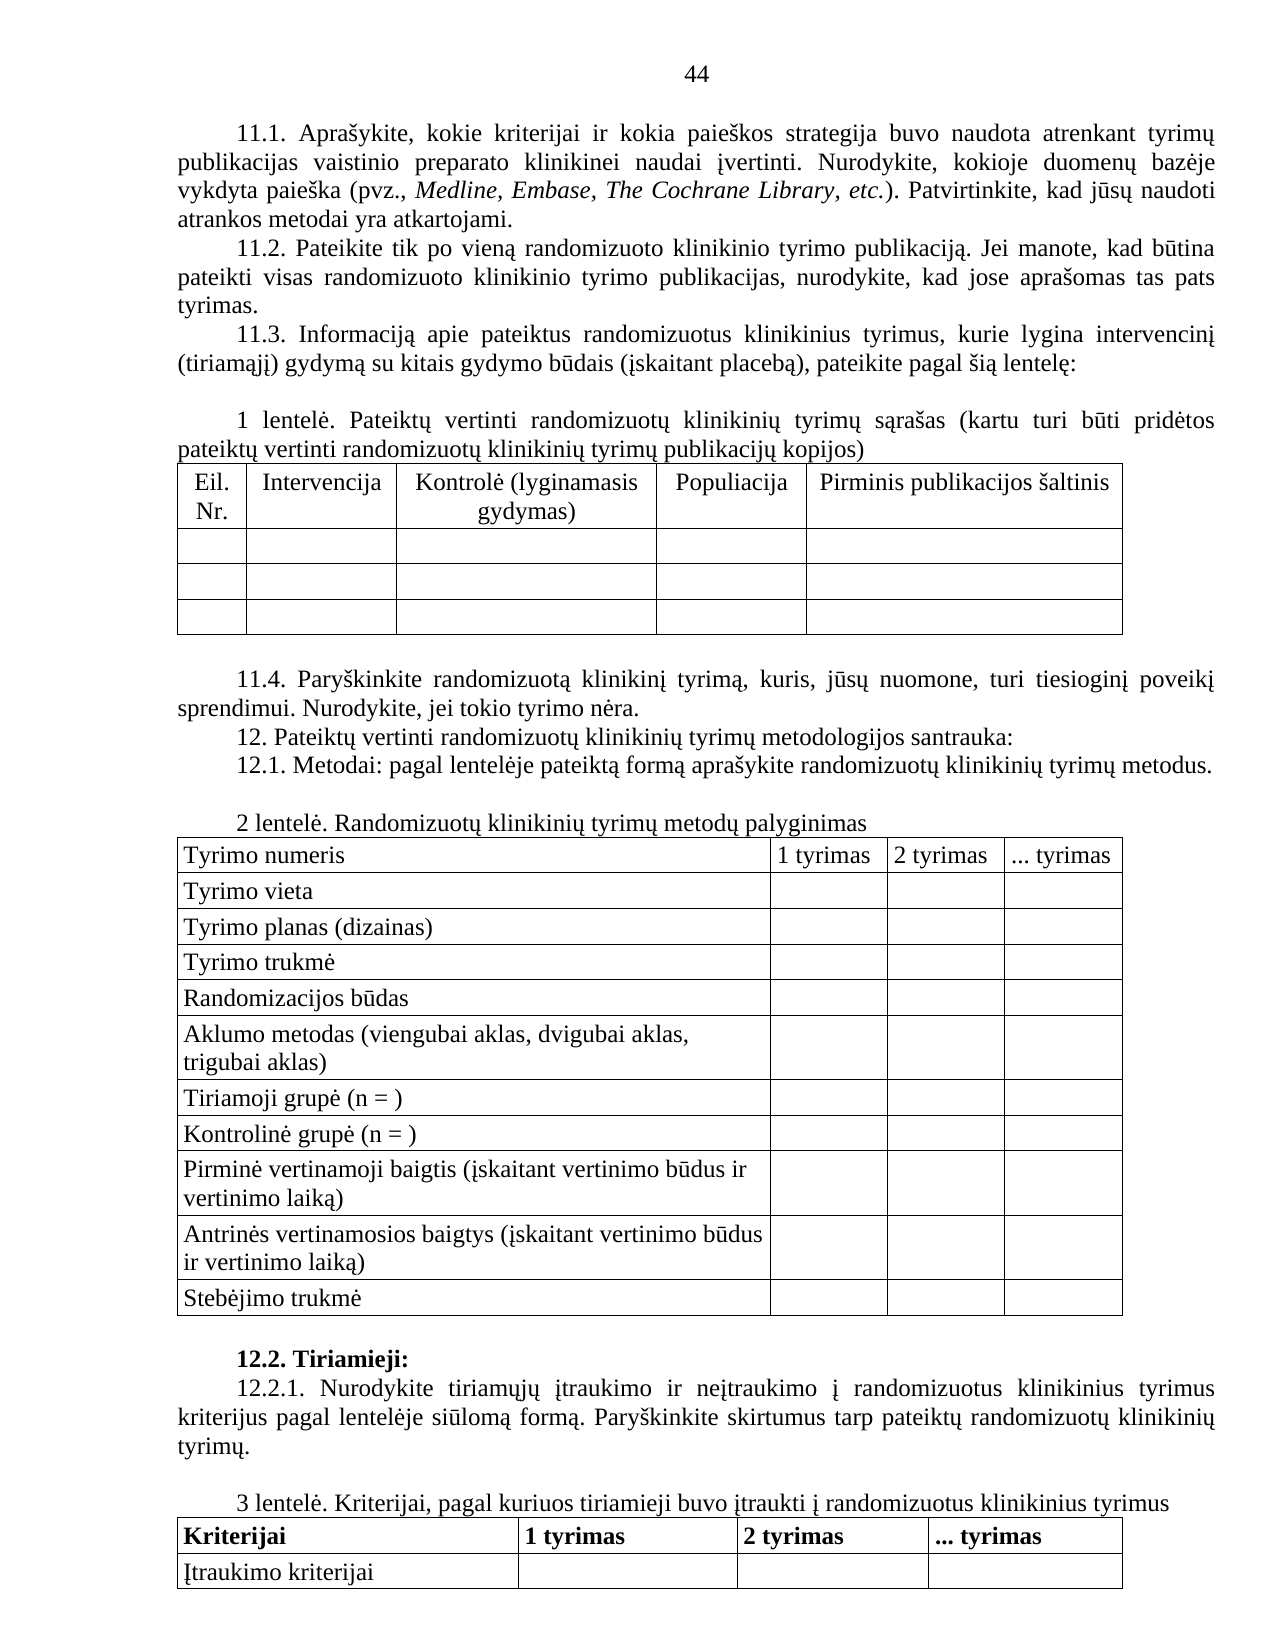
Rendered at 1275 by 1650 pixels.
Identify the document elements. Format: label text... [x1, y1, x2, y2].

table_cell [771, 1216, 887, 1279]
text 12. Pateiktų vertinti randomizuotų klinikinių tyrimų metodologijos santrauka: [177, 722, 1216, 750]
table_cell [178, 529, 246, 563]
table_header Eil. Nr. [178, 464, 246, 527]
table_cell [771, 873, 887, 908]
table_cell [888, 1280, 1004, 1315]
table_cell [771, 1280, 887, 1315]
text 1 lentelė. Pateiktų vertinti randomizuotų klinikinių tyrimų sąrašas (kartu turi būti pridėtos pateiktų vertinti randomizuotų klinikinių tyrimų publikacijų kopijos) [177, 406, 1216, 463]
table_cell [178, 564, 246, 599]
table_header Tyrimo numeris [178, 838, 770, 872]
table_cell [1005, 1216, 1122, 1279]
table_cell [888, 1116, 1004, 1150]
table_cell [178, 600, 246, 634]
table_cell [657, 600, 806, 634]
table_cell Įtraukimo kriterijai [178, 1554, 518, 1588]
table_cell [1005, 945, 1122, 979]
table_cell [888, 1151, 1004, 1215]
table_cell [888, 1080, 1004, 1115]
table_header 1 tyrimas [771, 838, 887, 872]
text 11.2. Pateikite tik po vieną randomizuoto klinikinio tyrimo publikaciją. Jei manote, kad būtina pateikti visas randomizuoto klinikinio tyrimo publikacijas, nurodykite, kad jose aprašomas tas pats tyrimas. [177, 233, 1216, 319]
table_cell [1005, 1280, 1122, 1315]
table_cell [771, 909, 887, 943]
table_header ... tyrimas [929, 1518, 1122, 1553]
table_header ... tyrimas [1005, 838, 1122, 872]
table_cell [888, 945, 1004, 979]
table_cell [247, 529, 396, 563]
table_cell Kontrolinė grupė (n = ) [178, 1116, 770, 1150]
table_cell [929, 1554, 1122, 1588]
table_cell Stebėjimo trukmė [178, 1280, 770, 1315]
table_cell [1005, 980, 1122, 1015]
table_cell [771, 945, 887, 979]
text 11.4. Paryškinkite randomizuotą klinikinį tyrimą, kuris, jūsų nuomone, turi tiesioginį poveikį sprendimui. Nurodykite, jei tokio tyrimo nėra. [177, 664, 1216, 722]
table_cell [397, 600, 656, 634]
text 3 lentelė. Kriterijai, pagal kuriuos tiriamieji buvo įtraukti į randomizuotus klinikinius tyrimus [177, 1488, 1216, 1517]
table_cell [738, 1554, 928, 1588]
table_cell [1005, 1080, 1122, 1115]
table_header 2 tyrimas [738, 1518, 928, 1553]
table_cell [657, 564, 806, 599]
table_cell [397, 529, 656, 563]
table_cell Pirminė vertinamoji baigtis (įskaitant vertinimo būdus ir vertinimo laiką) [178, 1151, 770, 1215]
table_cell [888, 1016, 1004, 1079]
table_cell [807, 564, 1122, 599]
table_cell [1005, 1151, 1122, 1215]
table_cell Tyrimo planas (dizainas) [178, 909, 770, 943]
text 12.2.1. Nurodykite tiriamųjų įtraukimo ir neįtraukimo į randomizuotus klinikinius tyrimus kriterijus pagal lentelėje siūlomą formą. Paryškinkite skirtumus tarp pateiktų randomizuotų klinikinių tyrimų. [177, 1373, 1216, 1459]
table_cell [888, 909, 1004, 943]
table_cell Tiriamoji grupė (n = ) [178, 1080, 770, 1115]
table_cell [888, 1216, 1004, 1279]
text 2 lentelė. Randomizuotų klinikinių tyrimų metodų palyginimas [177, 808, 1216, 837]
table_cell Antrinės vertinamosios baigtys (įskaitant vertinimo būdus ir vertinimo laiką) [178, 1216, 770, 1279]
table_cell [657, 529, 806, 563]
table_cell [888, 980, 1004, 1015]
table_cell [1005, 873, 1122, 908]
table_cell [1005, 1016, 1122, 1079]
table_cell [771, 1151, 887, 1215]
table_header 2 tyrimas [888, 838, 1004, 872]
table_header 1 tyrimas [519, 1518, 737, 1553]
table_header Kontrolė (lyginamasis gydymas) [397, 464, 656, 527]
table_cell [771, 980, 887, 1015]
table_header Pirminis publikacijos šaltinis [807, 464, 1122, 527]
table_cell [771, 1080, 887, 1115]
table_cell [519, 1554, 737, 1588]
table_cell [807, 529, 1122, 563]
text 11.1. Aprašykite, kokie kriterijai ir kokia paieškos strategija buvo naudota atrenkant tyrimų publikacijas vaistinio preparato klinikinei naudai įvertinti. Nurodykite, kokioje duomenų bazėje vykdyta paieška (pvz., Medline, Embase, The Cochrane Library, etc.). Patvirtinkite, kad jūsų naudoti atrankos metodai yra atkartojami. [177, 118, 1216, 233]
table_cell [1005, 1116, 1122, 1150]
table_cell Tyrimo vieta [178, 873, 770, 908]
text 12.1. Metodai: pagal lentelėje pateiktą formą aprašykite randomizuotų klinikinių tyrimų metodus. [177, 750, 1216, 779]
table_cell [807, 600, 1122, 634]
table_header Populiacija [657, 464, 806, 527]
table_cell Aklumo metodas (viengubai aklas, dvigubai aklas, trigubai aklas) [178, 1016, 770, 1079]
table_cell [247, 564, 396, 599]
table_cell [397, 564, 656, 599]
text 11.3. Informaciją apie pateiktus randomizuotus klinikinius tyrimus, kurie lygina intervencinį (tiriamąjį) gydymą su kitais gydymo būdais (įskaitant placebą), pateikite pagal šią lentelę: [177, 319, 1216, 377]
table_cell [888, 873, 1004, 908]
table_cell [771, 1016, 887, 1079]
table_header Intervencija [247, 464, 396, 527]
table_header Kriterijai [178, 1518, 518, 1553]
table_cell [247, 600, 396, 634]
table_cell [771, 1116, 887, 1150]
table_cell [1005, 909, 1122, 943]
table_cell Tyrimo trukmė [178, 945, 770, 979]
text 12.2. Tiriamieji: [177, 1344, 1216, 1373]
table_cell Randomizacijos būdas [178, 980, 770, 1015]
